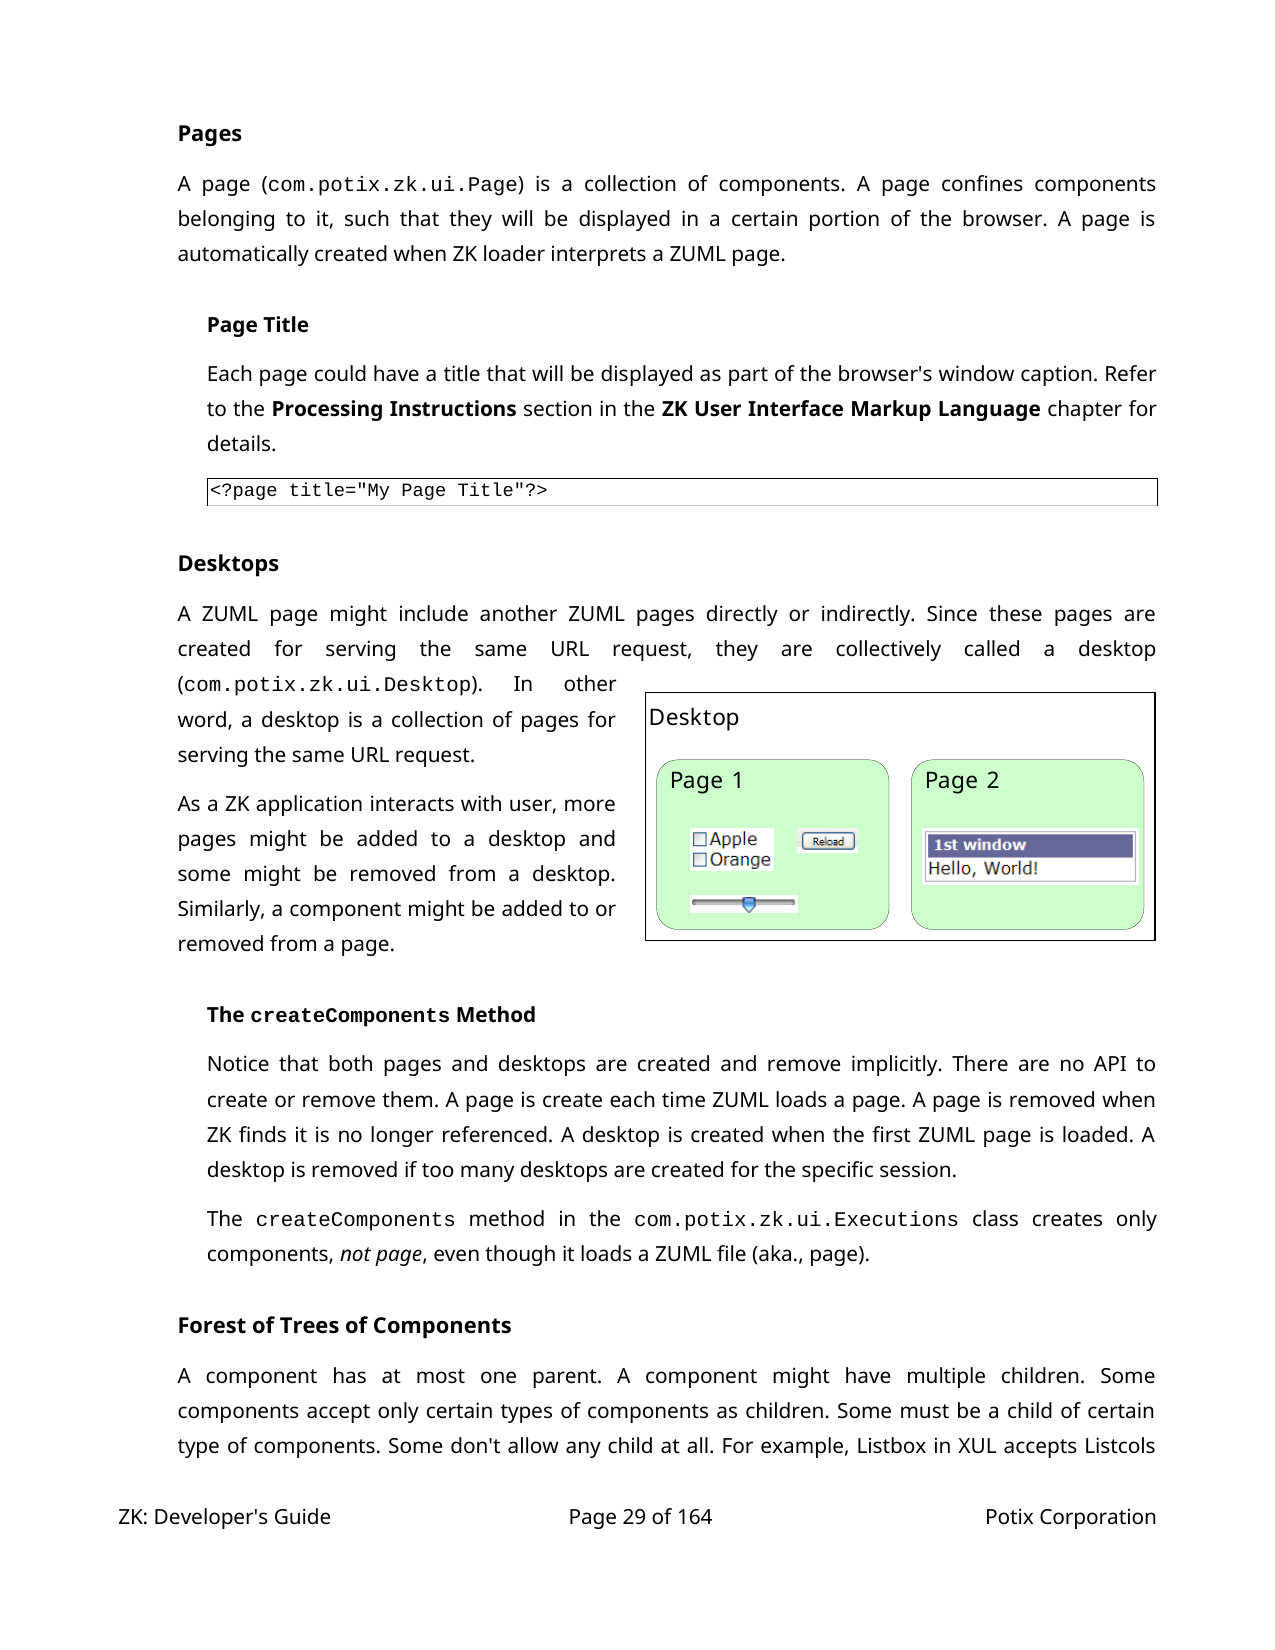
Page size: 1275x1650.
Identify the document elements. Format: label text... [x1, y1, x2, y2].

text Notice that both pages and desktops are created and remove implicitly. There are no API to create or remove them. A page is create each time ZUML loads a page. A page is removed when ZK finds it is no longer referenced. A desktop is created when the first ZUML page is loaded. A desktop is removed if too many desktops are created for the specific session. [207, 1049, 1157, 1183]
text A page (com.potix.zk.ui.Page) is a collection of components. A page confines components belonging to it, such that they will be displayed in a certain portion of the browser. A page is automatically created when ZK loader interprets a ZUML page. [177, 169, 1157, 268]
subtitle The createComponents Method [207, 1000, 1157, 1029]
text A ZUML page might include another ZUML pages directly or indirectly. Since these pages are created for serving the same URL request, they are collectively called a desktop (com.potix.zk.ui.Desktop). In other word, a desktop is a collection of pages for serving the same URL request. [177, 599, 1157, 768]
subtitle Forest of Trees of Components [177, 1310, 1157, 1340]
subtitle Page Title [207, 310, 1157, 338]
subtitle Desktops [177, 548, 1157, 578]
text Each page could have a title that will be displayed as part of the browser's window caption. Refer to the Processing Instructions section in the ZK User Interface Markup Language chapter for details. [207, 359, 1157, 458]
text A component has at most one parent. A component might have multiple children. Some components accept only certain types of components as children. Some must be a child of certain type of components. Some don't allow any child at all. For example, Listbox in XUL accepts Listcols [177, 1361, 1157, 1459]
text <?page title="My Page Title"?> [208, 479, 1157, 505]
text The createComponents method in the com.potix.zk.ui.Executions class creates only components, not page, even though it loads a ZUML file (aka., page). [207, 1204, 1157, 1268]
subtitle Pages [177, 118, 1157, 148]
text As a ZK application interacts with user, more pages might be added to a desktop and some might be removed from a desktop. Similarly, a component might be added to or removed from a page. [177, 789, 1157, 958]
